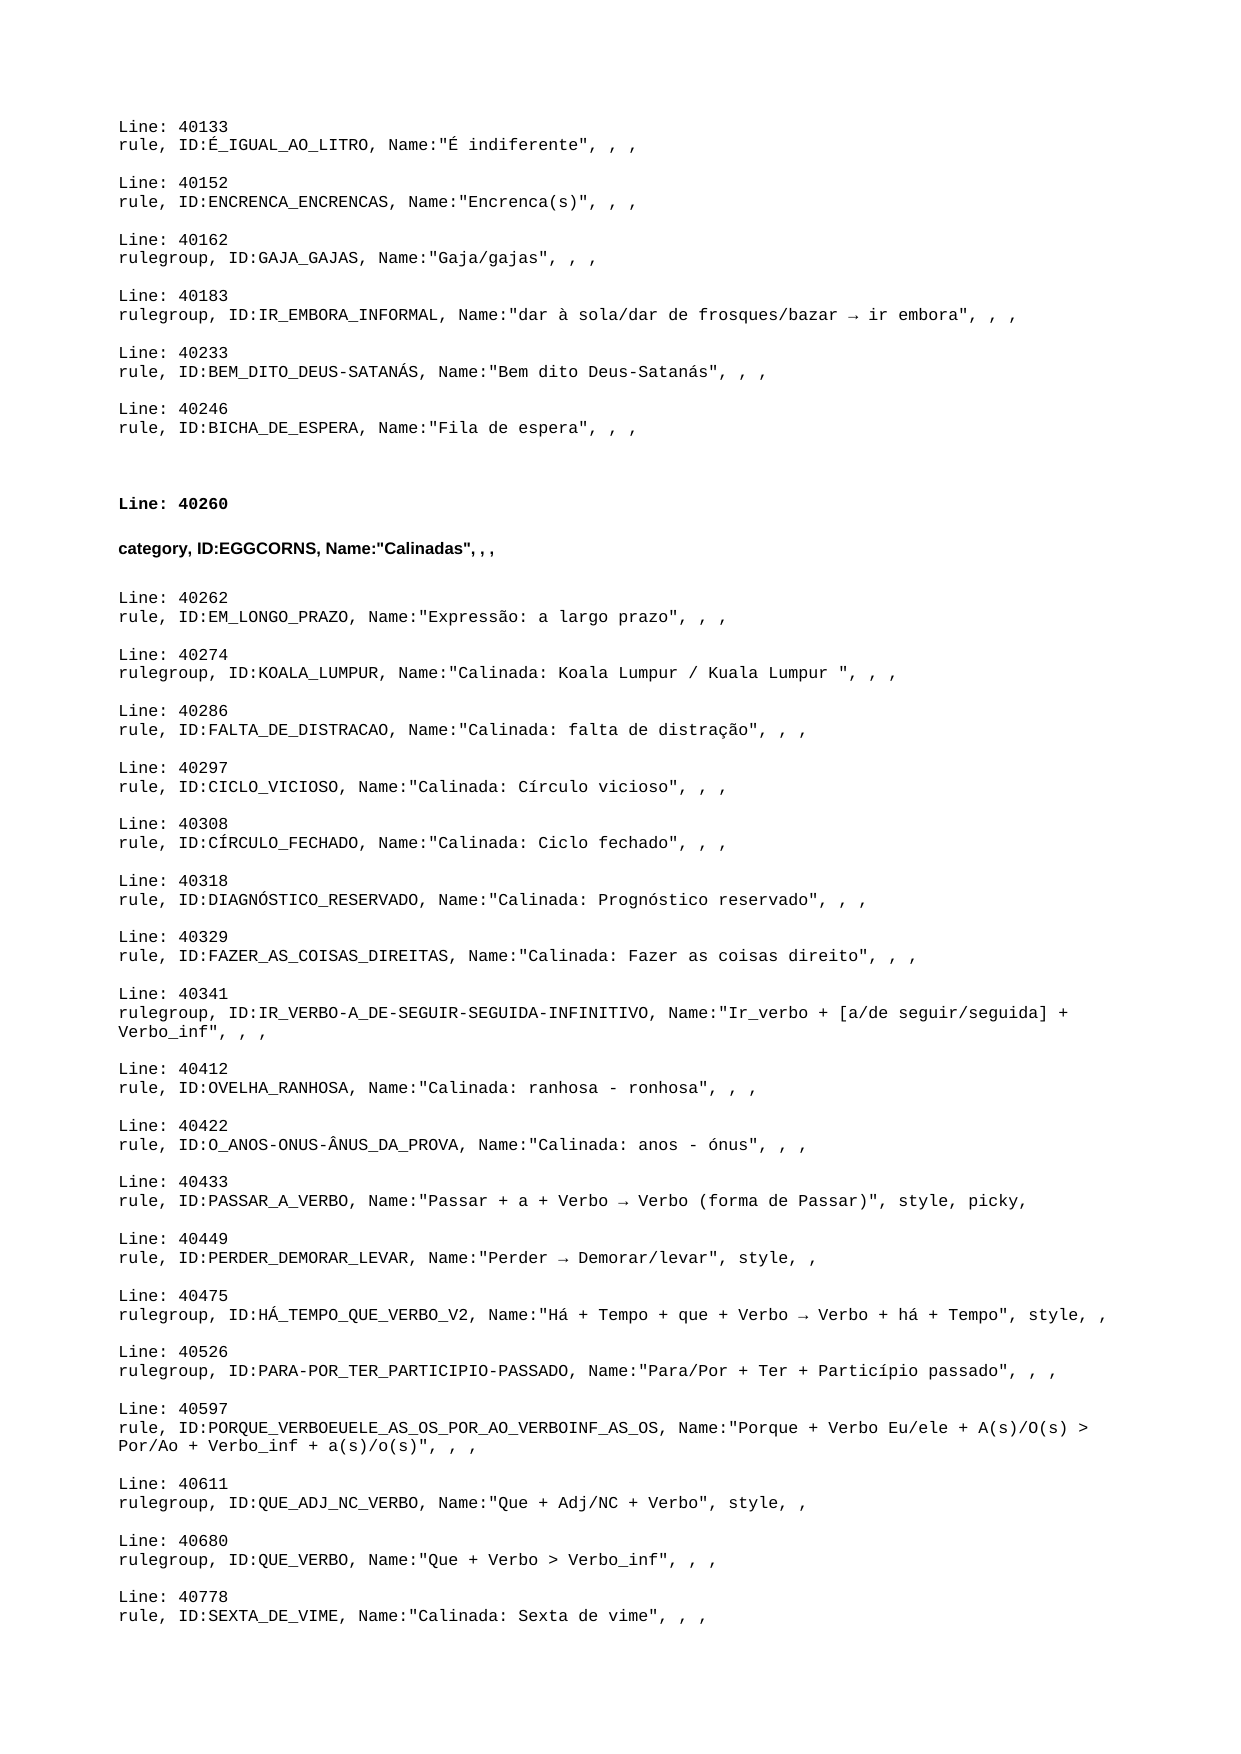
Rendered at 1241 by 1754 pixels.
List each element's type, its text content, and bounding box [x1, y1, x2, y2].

text rule, ID:BICHA_DE_ESPERA, Name:"Fila de espera", , , [118, 420, 1122, 439]
text rule, ID:FALTA_DE_DISTRACAO, Name:"Calinada: falta de distração", , , [118, 722, 1122, 740]
text rule, ID:FAZER_AS_COISAS_DIREITAS, Name:"Calinada: Fazer as coisas direito", , , [118, 948, 1122, 967]
text rule, ID:PORQUE_VERBOEUELE_AS_OS_POR_AO_VERBOINF_AS_OS, Name:"Porque + Verbo Eu/ele + A(s)/O(s) > Por/Ao + Verbo_inf + a(s)/o(s)", , , [118, 1419, 1122, 1457]
text rulegroup, ID:GAJA_GAJAS, Name:"Gaja/gajas", , , [118, 250, 1122, 269]
text Line: 40597 [118, 1400, 1122, 1419]
text Line: 40262 [118, 589, 1122, 608]
text Line: 40183 [118, 288, 1122, 307]
text rulegroup, ID:IR_EMBORA_INFORMAL, Name:"dar à sola/dar de frosques/bazar → ir embora", , , [118, 307, 1122, 326]
text Line: 40611 [118, 1476, 1122, 1494]
text rule, ID:EM_LONGO_PRAZO, Name:"Expressão: a largo prazo", , , [118, 608, 1122, 627]
text rule, ID:BEM_DITO_DEUS-SATANÁS, Name:"Bem dito Deus-Satanás", , , [118, 363, 1122, 382]
text rule, ID:O_ANOS-ONUS-ÂNUS_DA_PROVA, Name:"Calinada: anos - ónus", , , [118, 1136, 1122, 1155]
text rulegroup, ID:QUE_ADJ_NC_VERBO, Name:"Que + Adj/NC + Verbo", style, , [118, 1494, 1122, 1513]
text rulegroup, ID:QUE_VERBO, Name:"Que + Verbo > Verbo_inf", , , [118, 1551, 1122, 1570]
text Line: 40329 [118, 929, 1122, 948]
text rulegroup, ID:HÁ_TEMPO_QUE_VERBO_V2, Name:"Há + Tempo + que + Verbo → Verbo + há + Tempo", style, , [118, 1306, 1122, 1325]
text rule, ID:É_IGUAL_AO_LITRO, Name:"É indiferente", , , [118, 137, 1122, 156]
text Line: 40152 [118, 175, 1122, 193]
text Line: 40318 [118, 872, 1122, 891]
text rulegroup, ID:IR_VERBO-A_DE-SEGUIR-SEGUIDA-INFINITIVO, Name:"Ir_verbo + [a/de seguir/seguida] + Verbo_inf", , , [118, 1004, 1122, 1042]
text Line: 40433 [118, 1174, 1122, 1193]
text rule, ID:OVELHA_RANHOSA, Name:"Calinada: ranhosa - ronhosa", , , [118, 1080, 1122, 1099]
text rule, ID:CÍRCULO_FECHADO, Name:"Calinada: Ciclo fechado", , , [118, 835, 1122, 853]
text Line: 40526 [118, 1344, 1122, 1363]
text Line: 40449 [118, 1231, 1122, 1249]
text rule, ID:DIAGNÓSTICO_RESERVADO, Name:"Calinada: Prognóstico reservado", , , [118, 891, 1122, 910]
text Line: 40412 [118, 1061, 1122, 1080]
text Line: 40162 [118, 231, 1122, 250]
text rule, ID:ENCRENCA_ENCRENCAS, Name:"Encrenca(s)", , , [118, 193, 1122, 212]
text Line: 40680 [118, 1532, 1122, 1551]
text Line: 40341 [118, 986, 1122, 1004]
text Line: 40422 [118, 1117, 1122, 1136]
text rule, ID:PERDER_DEMORAR_LEVAR, Name:"Perder → Demorar/levar", style, , [118, 1249, 1122, 1268]
text Line: 40233 [118, 344, 1122, 363]
text Line: 40260 [118, 495, 1122, 514]
text Line: 40133 [118, 118, 1122, 137]
text Line: 40475 [118, 1287, 1122, 1306]
text Line: 40286 [118, 703, 1122, 722]
subtitle category, ID:EGGCORNS, Name:"Calinadas", , , [118, 539, 1122, 558]
text Line: 40297 [118, 759, 1122, 778]
text Line: 40308 [118, 816, 1122, 835]
text Line: 40246 [118, 401, 1122, 420]
text rule, ID:PASSAR_A_VERBO, Name:"Passar + a + Verbo → Verbo (forma de Passar)", style, picky, [118, 1193, 1122, 1212]
text Line: 40778 [118, 1589, 1122, 1608]
text rulegroup, ID:KOALA_LUMPUR, Name:"Calinada: Koala Lumpur / Kuala Lumpur ", , , [118, 665, 1122, 684]
text Line: 40274 [118, 646, 1122, 665]
text rule, ID:SEXTA_DE_VIME, Name:"Calinada: Sexta de vime", , , [118, 1608, 1122, 1627]
text rule, ID:CICLO_VICIOSO, Name:"Calinada: Círculo vicioso", , , [118, 778, 1122, 797]
text rulegroup, ID:PARA-POR_TER_PARTICIPIO-PASSADO, Name:"Para/Por + Ter + Particípio passado", , , [118, 1363, 1122, 1381]
